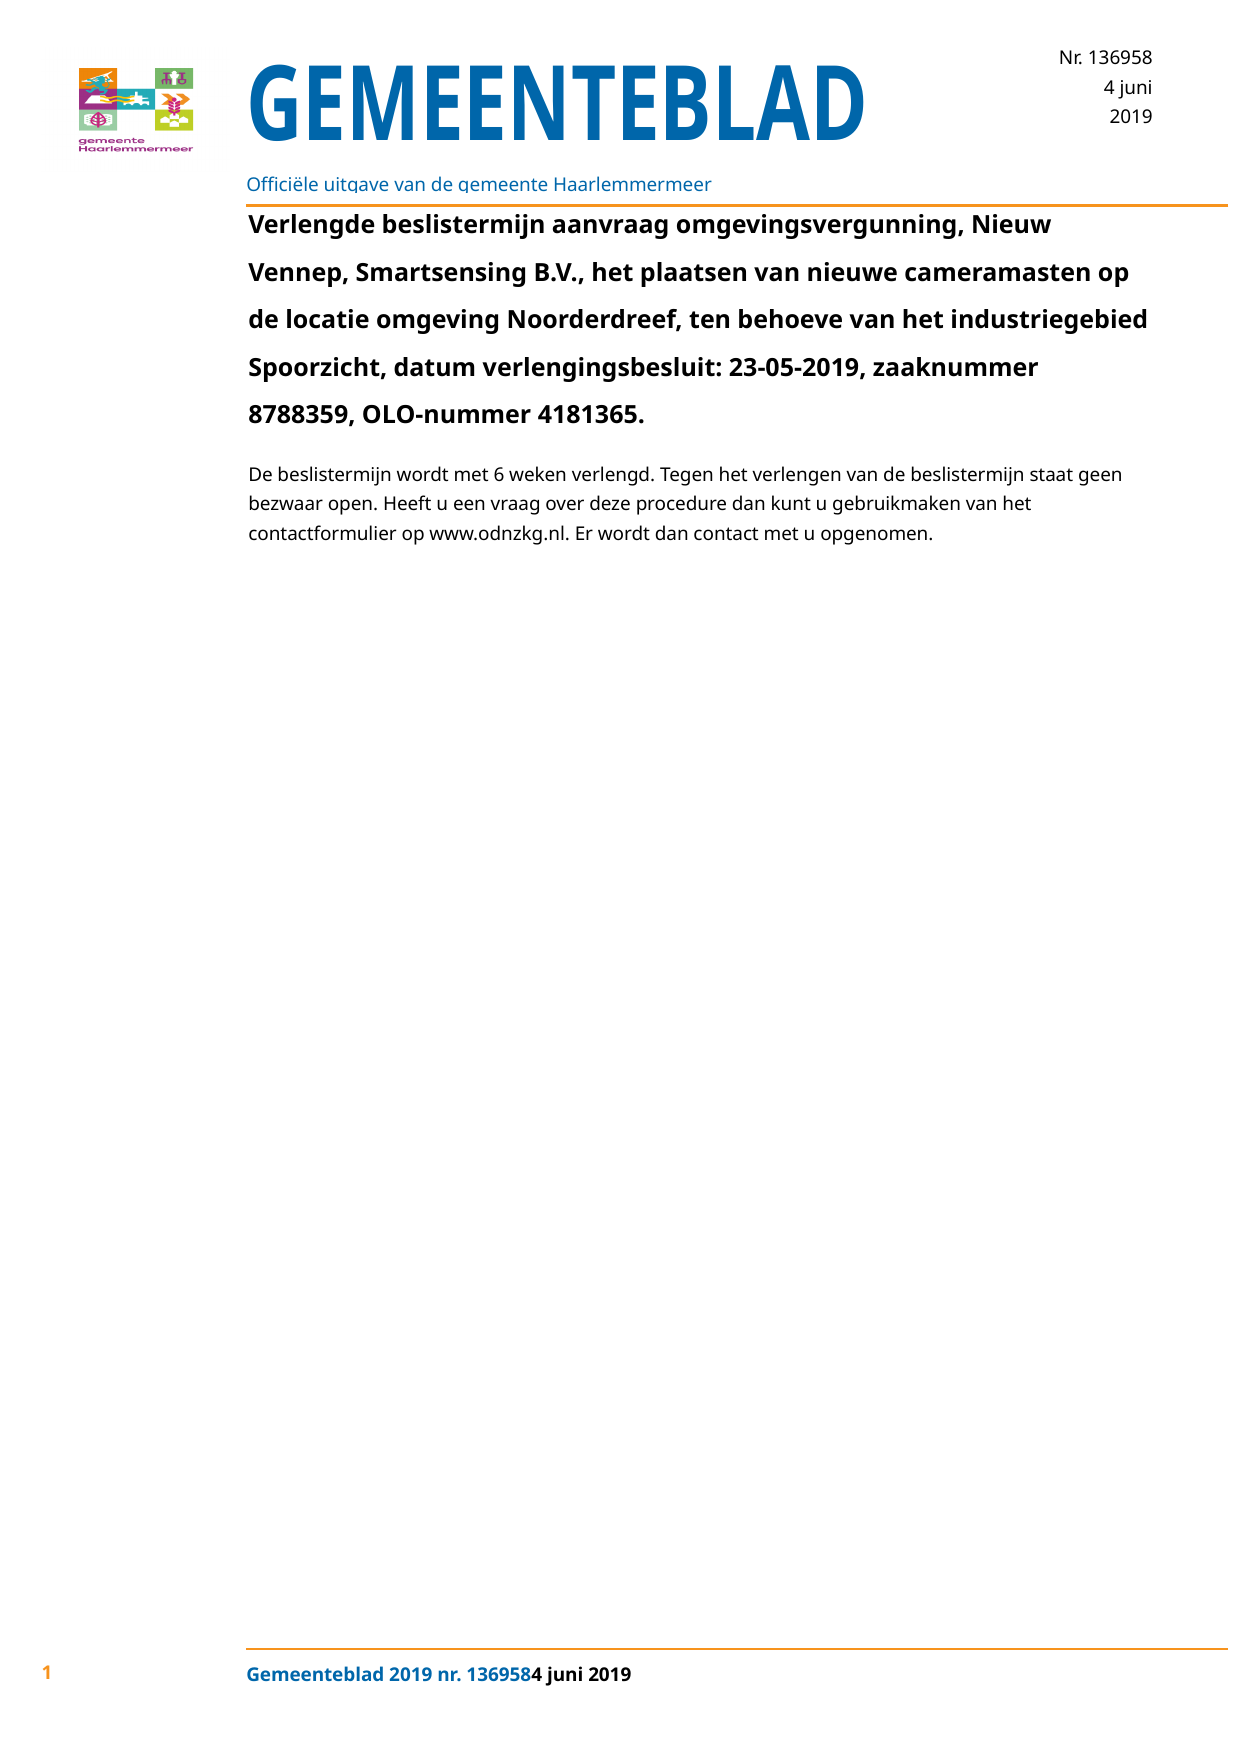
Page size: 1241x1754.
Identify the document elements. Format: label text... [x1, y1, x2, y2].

text De beslistermijn wordt met 6 weken verlengd. Tegen het verlengen van de beslistermijn staat geen bezwaar open. Heeft u een vraag over deze procedure dan kunt u gebruikmaken van het contactformulier op www.odnzkg.nl. Er wordt dan contact met u opgenomen. [248, 461, 1152, 546]
text Verlengde beslistermijn aanvraag omgevingsvergunning, Nieuw Vennep, Smartsensing B.V., het plaatsen van nieuwe cameramasten op de locatie omgeving Noorderdreef, ten behoeve van het industriegebied Spoorzicht, datum verlengingsbesluit: 23-05-2019, zaaknummer 8788359, OLO-nummer 4181365. [248, 207, 1152, 431]
picture [41, 47, 231, 172]
